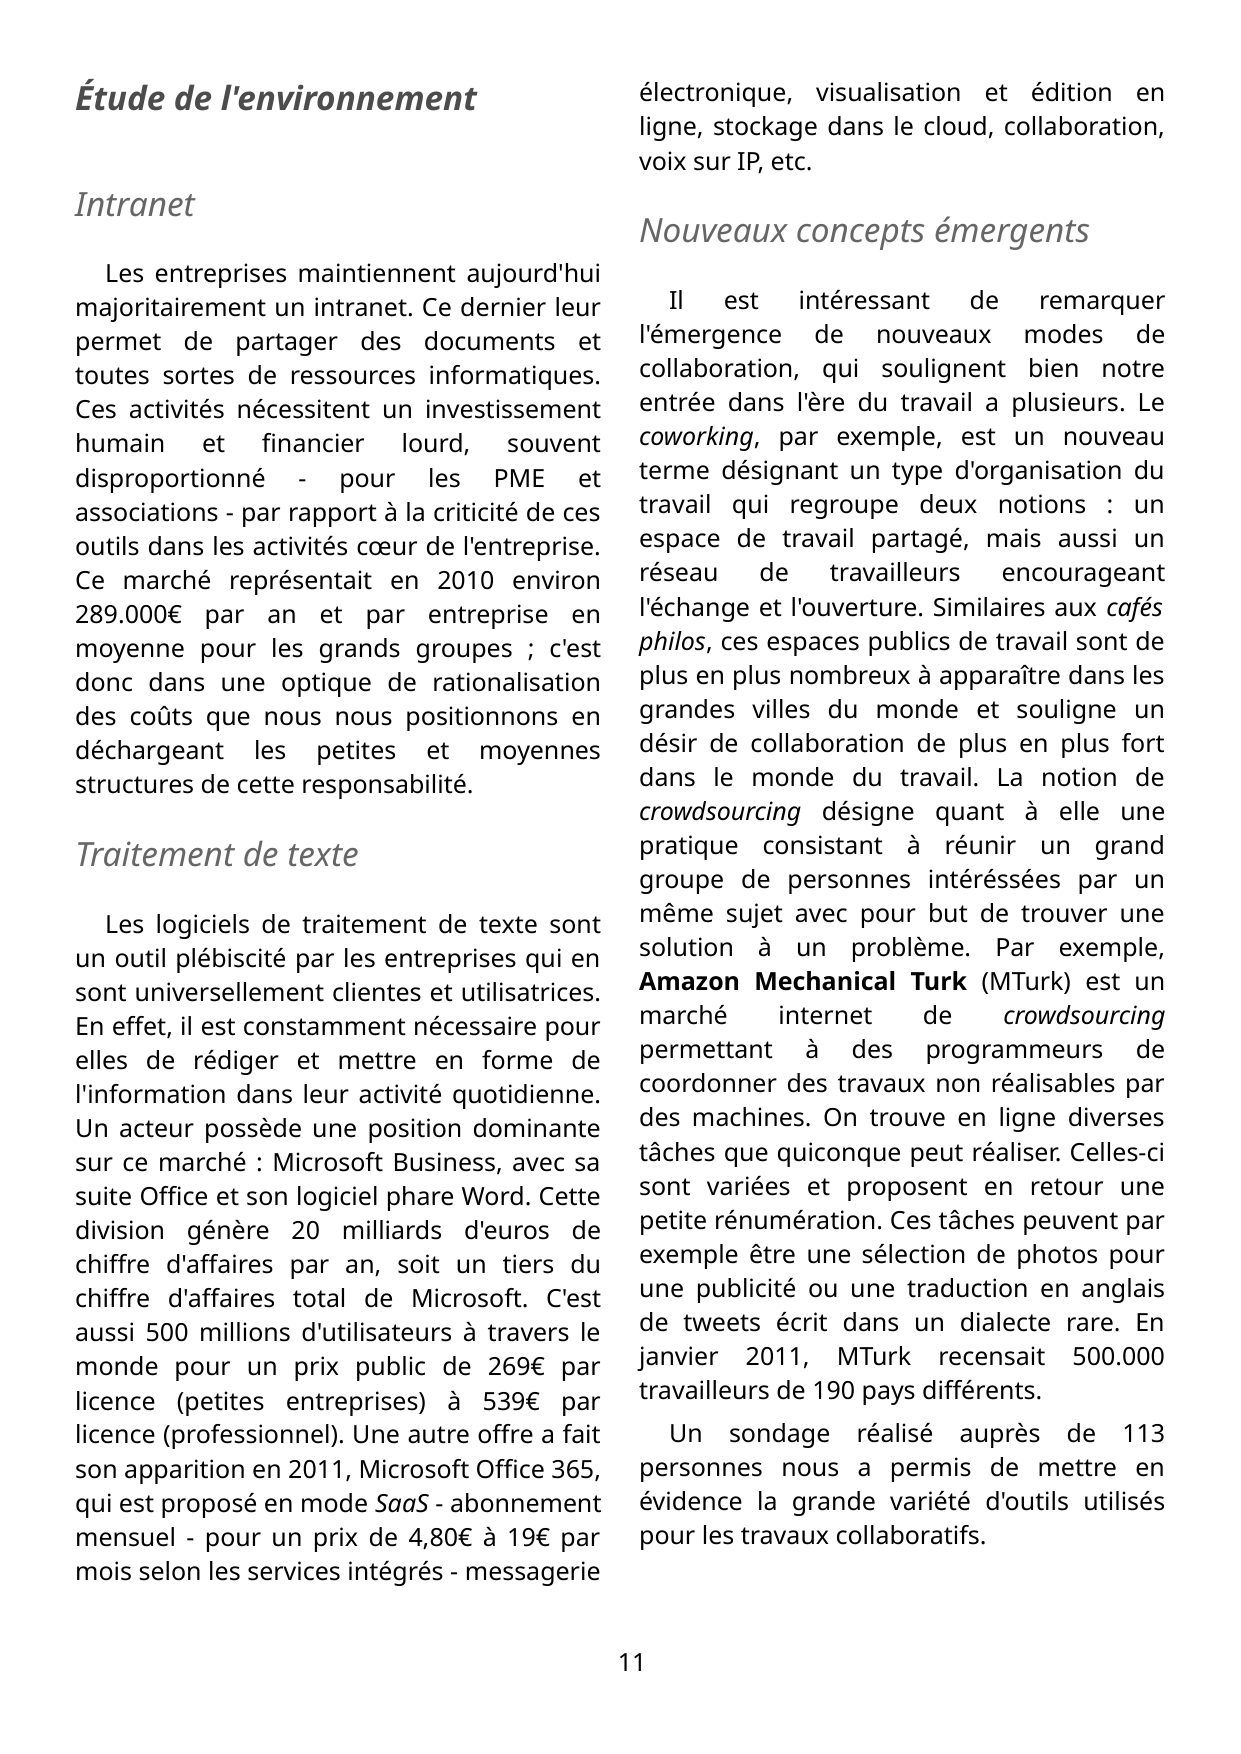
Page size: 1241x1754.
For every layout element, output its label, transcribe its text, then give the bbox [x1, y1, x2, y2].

text Un sondage réalisé auprès de 113 personnes nous a permis de mettre en évidence la grande variété d'outils utilisés pour les travaux collaboratifs. [639, 1416, 1166, 1552]
text électronique, visualisation et édition en ligne, stockage dans le cloud, collaboration, voix sur IP, etc. [639, 75, 1166, 177]
text Les entreprises maintiennent aujourd'hui majoritairement un intranet. Ce dernier leur permet de partager des documents et toutes sortes de ressources informatiques. Ces activités nécessitent un investissement humain et financier lourd, souvent disproportionné - pour les PME et associations - par rapport à la criticité de ces outils dans les activités cœur de l'entreprise. Ce marché représentait en 2010 environ 289.000€ par an et par entreprise en moyenne pour les grands groupes ; c'est donc dans une optique de rationalisation des coûts que nous nous positionnons en déchargeant les petites et moyennes structures de cette responsabilité. [75, 256, 601, 801]
subtitle Étude de l'environnement [75, 75, 601, 120]
text Les logiciels de traitement de texte sont un outil plébiscité par les entreprises qui en sont universellement clientes et utilisatrices. En effet, il est constamment nécessaire pour elles de rédiger et mettre en forme de l'information dans leur activité quotidienne. Un acteur possède une position dominante sur ce marché : Microsoft Business, avec sa suite Office et son logiciel phare Word. Cette division génère 20 milliards d'euros de chiffre d'affaires par an, soit un tiers du chiffre d'affaires total de Microsoft. C'est aussi 500 millions d'utilisateurs à travers le monde pour un prix public de 269€ par licence (petites entreprises) à 539€ par licence (professionnel). Une autre offre a fait son apparition en 2011, Microsoft Office 365, qui est proposé en mode SaaS - abonnement mensuel - pour un prix de 4,80€ à 19€ par mois selon les services intégrés - messagerie [75, 906, 601, 1587]
text Il est intéressant de remarquer l'émergence de nouveaux modes de collaboration, qui soulignent bien notre entrée dans l'ère du travail a plusieurs. Le coworking, par exemple, est un nouveau terme désignant un type d'organisation du travail qui regroupe deux notions : un espace de travail partagé, mais aussi un réseau de travailleurs encourageant l'échange et l'ouverture. Similaires aux cafés philos, ces espaces publics de travail sont de plus en plus nombreux à apparaître dans les grandes villes du monde et souligne un désir de collaboration de plus en plus fort dans le monde du travail. La notion de crowdsourcing désigne quant à elle une pratique consistant à réunir un grand groupe de personnes intéréssées par un même sujet avec pour but de trouver une solution à un problème. Par exemple, Amazon Mechanical Turk (MTurk) est un marché internet de crowdsourcing permettant à des programmeurs de coordonner des travaux non réalisables par des machines. On trouve en ligne diverses tâches que quiconque peut réaliser. Celles-ci sont variées et proposent en retour une petite rénumération. Ces tâches peuvent par exemple être une sélection de photos pour une publicité ou une traduction en anglais de tweets écrit dans un dialecte rare. En janvier 2011, MTurk recensait 500.000 travailleurs de 190 pays différents. [639, 283, 1166, 1407]
subtitle Traitement de texte [75, 831, 601, 876]
subtitle Intranet [75, 180, 601, 226]
subtitle Nouveaux concepts émergents [639, 207, 1166, 253]
